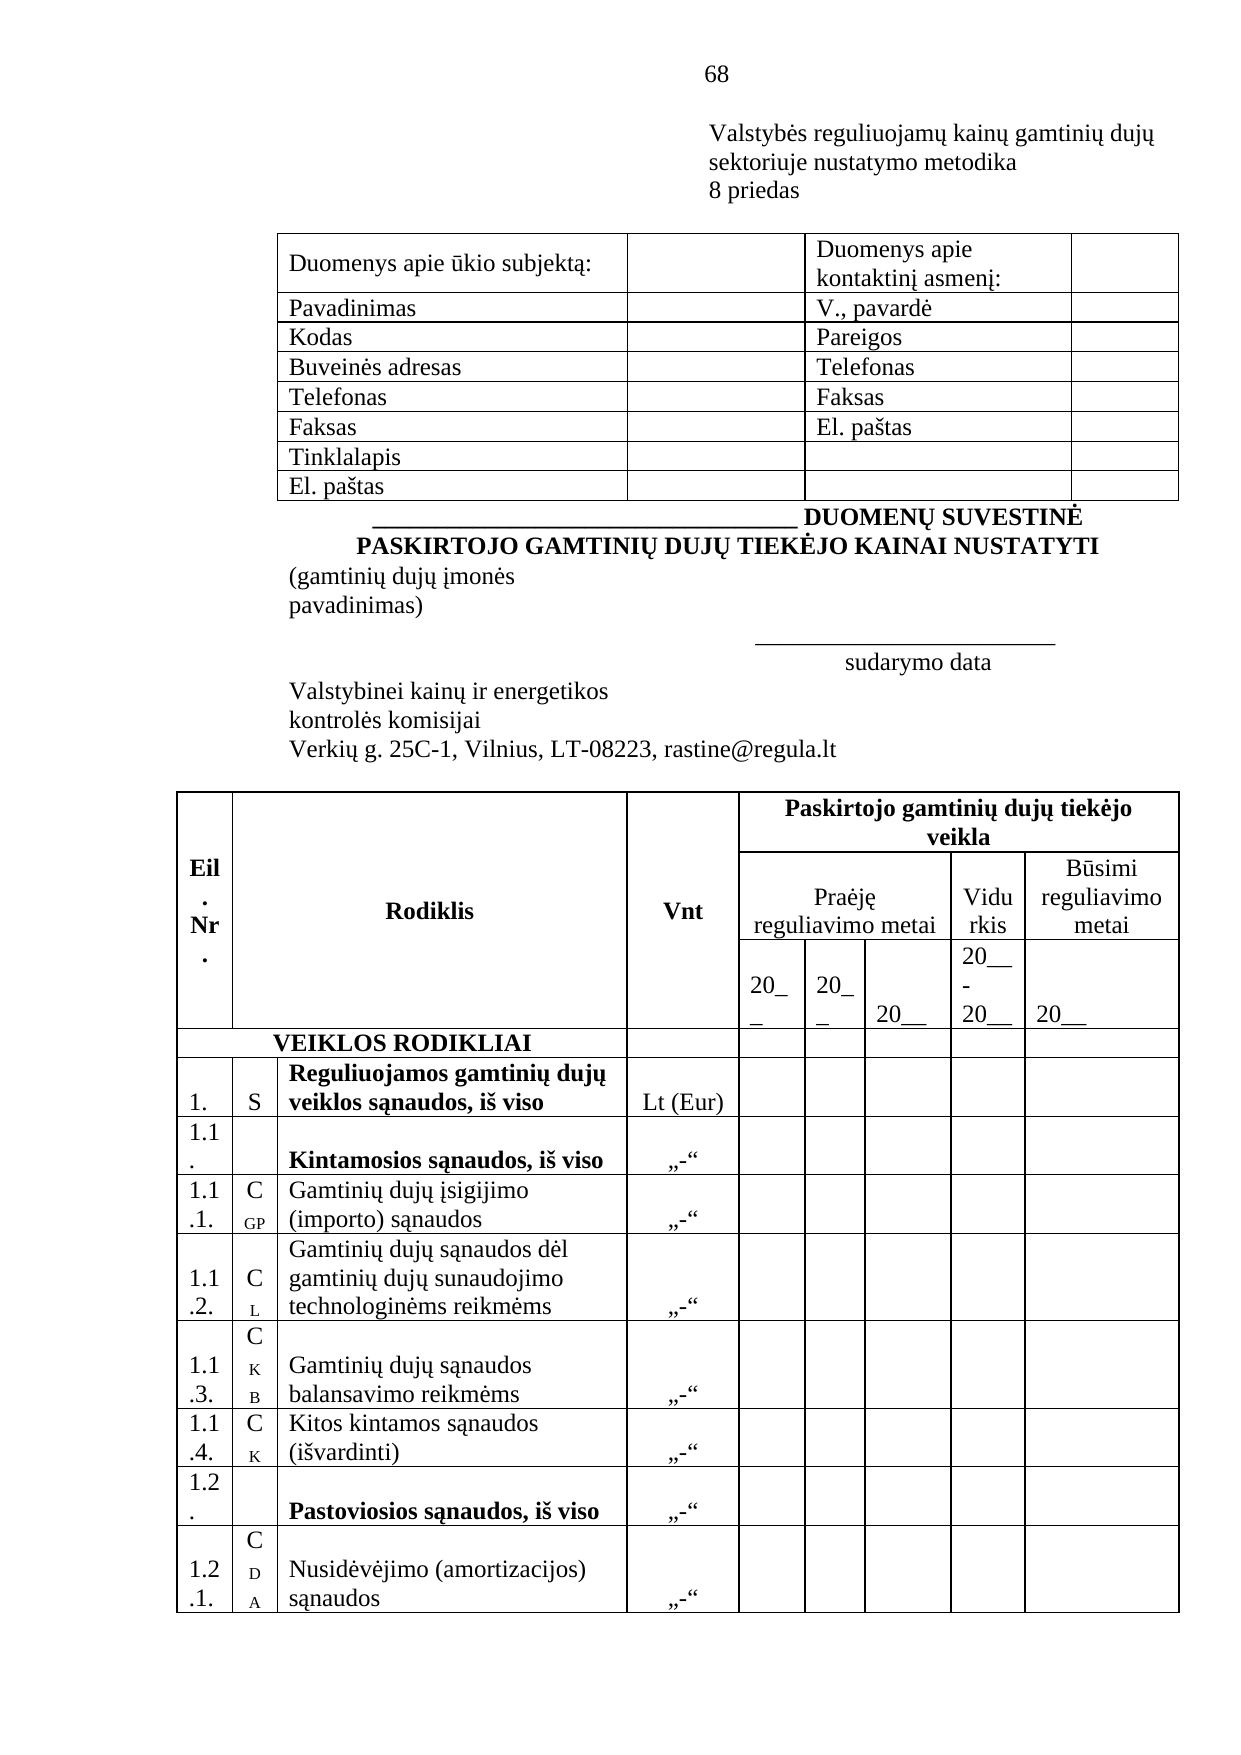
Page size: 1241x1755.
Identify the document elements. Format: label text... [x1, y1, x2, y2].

table_cell 20__-20__ [952, 940, 1024, 1027]
table_header Paskirtojo gamtinių dujų tiekėjo veikla [740, 793, 1178, 851]
table_cell Gamtinių dujų įsigijimo (importo) sąnaudos [278, 1175, 626, 1233]
table_cell [177, 470, 232, 500]
table_cell Faksas [278, 412, 627, 441]
table_header [232, 233, 277, 292]
table_cell [1071, 676, 1178, 734]
table_header Eil. Nr. [178, 793, 232, 1027]
table_cell [806, 1467, 864, 1524]
table_cell [740, 1175, 804, 1233]
table_cell [1072, 471, 1178, 500]
table_header Duomenys apie kontaktinį asmenį: [806, 234, 1071, 292]
table_cell [177, 321, 232, 351]
table_cell 1.1.3. [178, 1321, 232, 1407]
table_cell Praėję reguliavimo metai [740, 853, 950, 939]
table_cell „-“ [628, 1117, 738, 1174]
table_cell 1.1.2. [178, 1234, 232, 1320]
table_cell [1071, 734, 1178, 762]
table_cell [628, 1029, 738, 1057]
table_cell CL [233, 1234, 277, 1320]
table_cell „-“ [628, 1234, 738, 1320]
table_cell [232, 411, 277, 441]
table_cell [628, 352, 804, 381]
table_cell [232, 351, 277, 381]
table_cell [177, 676, 232, 734]
table_cell [1026, 1058, 1178, 1116]
table_cell [177, 381, 232, 411]
table_cell [740, 1058, 804, 1116]
table_cell Valstybinei kainų ir energetikos kontrolės komisijai [277, 676, 627, 734]
table_cell 1.1.1. [178, 1175, 232, 1233]
table_cell 20__ [866, 940, 950, 1027]
table_cell CDA [233, 1526, 277, 1612]
table_cell Kitos kintamos sąnaudos (išvardinti) [278, 1409, 626, 1466]
table_cell [177, 351, 232, 381]
table_cell [740, 1234, 804, 1320]
table_cell [952, 1117, 1024, 1174]
table_cell [1071, 619, 1178, 647]
table_cell Telefonas [278, 382, 627, 411]
table_cell 20__ [740, 940, 804, 1027]
table_cell [866, 1467, 950, 1524]
table_cell [866, 1117, 950, 1174]
table_cell [628, 323, 804, 351]
table_cell [233, 1467, 277, 1524]
table_cell Verkių g. 25C-1, Vilnius, LT-08223, rastine@regula.lt [277, 734, 1071, 762]
table_cell CKB [233, 1321, 277, 1407]
table_cell [232, 648, 277, 676]
table_cell [806, 1526, 864, 1612]
table_cell Gamtinių dujų sąnaudos balansavimo reikmėms [278, 1321, 626, 1407]
table_cell 1. [178, 1058, 232, 1116]
table_cell [866, 1234, 950, 1320]
table_cell S [233, 1058, 277, 1116]
table_cell Kodas [278, 323, 627, 351]
table_cell [1075, 648, 1181, 676]
table_header Rodiklis [233, 793, 626, 1027]
text sektoriuje nustatymo metodika [709, 147, 1181, 176]
table_cell [177, 441, 232, 470]
table_cell [865, 676, 1028, 734]
table_cell [177, 500, 232, 530]
table_cell [866, 1409, 950, 1466]
table_cell [1072, 323, 1178, 351]
table_cell [232, 470, 277, 500]
table_cell [1026, 1029, 1178, 1057]
table_cell [232, 381, 277, 411]
table_cell Tinklalapis [278, 442, 627, 470]
table_cell [628, 293, 804, 321]
table_cell [232, 500, 277, 530]
table_cell Nusidėvėjimo (amortizacijos) sąnaudos [278, 1526, 626, 1612]
table_cell [806, 1175, 864, 1233]
table_cell [232, 292, 277, 321]
table_cell [1026, 1526, 1178, 1612]
table_cell [1026, 1117, 1178, 1174]
table_cell [866, 1029, 950, 1057]
table_cell [232, 561, 277, 619]
table_cell Pareigos [806, 323, 1071, 351]
table_cell [806, 1409, 864, 1466]
table_cell [627, 676, 739, 734]
table_cell [177, 561, 232, 619]
table_cell [232, 734, 277, 762]
table_cell [628, 471, 804, 500]
table_cell CGP [233, 1175, 277, 1233]
table_cell ________________________ [739, 619, 1071, 647]
table_cell [952, 1175, 1024, 1233]
table_cell Kintamosios sąnaudos, iš viso [278, 1117, 626, 1174]
table_cell [739, 648, 805, 676]
table_cell [1028, 561, 1071, 619]
table_cell [177, 530, 232, 561]
table_cell [1026, 1467, 1178, 1524]
table_cell [740, 1117, 804, 1174]
table_cell [1026, 1409, 1178, 1466]
table_cell [1072, 382, 1178, 411]
table_cell 20__ [1026, 940, 1178, 1027]
table_cell (gamtinių dujų įmonės pavadinimas) [277, 561, 627, 619]
table_cell 1.1. [178, 1117, 232, 1174]
table_cell [277, 648, 627, 676]
table_cell [177, 734, 232, 762]
table_cell [740, 1029, 804, 1057]
table_cell [866, 1175, 950, 1233]
table_cell [1031, 648, 1074, 676]
table_cell [740, 1321, 804, 1407]
table_cell [740, 1409, 804, 1466]
table_cell [1072, 412, 1178, 441]
table_cell El. paštas [806, 412, 1071, 441]
table_cell [866, 1058, 950, 1116]
table_cell [277, 619, 627, 647]
table_cell [1072, 352, 1178, 381]
table_cell [177, 648, 232, 676]
table_header [628, 234, 804, 292]
table_cell [866, 1321, 950, 1407]
table_cell „-“ [628, 1467, 738, 1524]
table_cell [628, 412, 804, 441]
table_cell [739, 561, 805, 619]
table_cell sudarymo data [805, 648, 1031, 676]
table_cell [806, 1058, 864, 1116]
table_cell [805, 676, 865, 734]
table_cell „-“ [628, 1409, 738, 1466]
table_cell [806, 1117, 864, 1174]
table_cell [806, 442, 1071, 470]
table_cell [806, 1321, 864, 1407]
table_cell [952, 1467, 1024, 1524]
table_cell [232, 321, 277, 351]
table_cell [740, 1467, 804, 1524]
table_cell [232, 619, 277, 647]
table_cell [233, 1117, 277, 1174]
table_cell [952, 1526, 1024, 1612]
table_cell [627, 561, 739, 619]
table_cell „-“ [628, 1175, 738, 1233]
text Valstybės reguliuojamų kainų gamtinių dujų [709, 118, 1181, 147]
table_cell Vidurkis [952, 853, 1024, 939]
table_cell Telefonas [806, 352, 1071, 381]
table_header [177, 233, 232, 292]
table_cell [865, 561, 1028, 619]
table_cell [177, 411, 232, 441]
table_cell [1026, 1234, 1178, 1320]
table_cell [1071, 561, 1178, 619]
table_cell [627, 619, 739, 647]
table_cell Pavadinimas [278, 293, 627, 321]
table_cell [628, 442, 804, 470]
table_cell [627, 648, 739, 676]
table_cell [806, 471, 1071, 500]
table_cell CK [233, 1409, 277, 1466]
table_cell VEIKLOS RODIKLIAI [178, 1029, 626, 1057]
table_cell __________________________________ DUOMENŲ SUVESTINĖ PASKIRTOJO GAMTINIŲ DUJŲ TIEKĖJO KAINAI NUSTATYTI [277, 501, 1178, 561]
table_cell [806, 1029, 864, 1057]
table_cell [866, 1526, 950, 1612]
table_cell [232, 441, 277, 470]
table_cell [740, 1526, 804, 1612]
table_cell [177, 619, 232, 647]
table_cell „-“ [628, 1321, 738, 1407]
table_cell 1.2. [178, 1467, 232, 1524]
table_cell Būsimi reguliavimo metai [1026, 853, 1178, 939]
table_cell [1072, 293, 1178, 321]
table_header Vnt [628, 793, 738, 1027]
table_cell Reguliuojamos gamtinių dujų veiklos sąnaudos, iš viso [278, 1058, 626, 1116]
table_cell [1026, 1175, 1178, 1233]
table_cell [739, 676, 805, 734]
table_cell 1.1.4. [178, 1409, 232, 1466]
table_cell 20__ [806, 940, 864, 1027]
table_cell [1072, 442, 1178, 470]
table_cell 1.2.1. [178, 1526, 232, 1612]
table_cell [952, 1321, 1024, 1407]
table_cell Buveinės adresas [278, 352, 627, 381]
table_cell V., pavardė [806, 293, 1071, 321]
table_cell [232, 530, 277, 561]
table_cell [1026, 1321, 1178, 1407]
table_cell [1028, 676, 1071, 734]
table_cell [952, 1058, 1024, 1116]
table_cell Faksas [806, 382, 1071, 411]
table_cell Lt (Eur) [628, 1058, 738, 1116]
table_cell [628, 382, 804, 411]
table_cell [806, 1234, 864, 1320]
text 8 priedas [709, 176, 1181, 204]
table_cell Gamtinių dujų sąnaudos dėl gamtinių dujų sunaudojimo technologinėms reikmėms [278, 1234, 626, 1320]
table_cell [177, 292, 232, 321]
table_header Duomenys apie ūkio subjektą: [278, 234, 627, 292]
table_header [1072, 234, 1178, 292]
table_cell [805, 561, 865, 619]
table_cell [952, 1409, 1024, 1466]
table_cell Pastoviosios sąnaudos, iš viso [278, 1467, 626, 1524]
table_cell [232, 676, 277, 734]
table_cell [952, 1029, 1024, 1057]
table_cell „-“ [628, 1526, 738, 1612]
table_cell [952, 1234, 1024, 1320]
table_cell El. paštas [278, 471, 627, 500]
